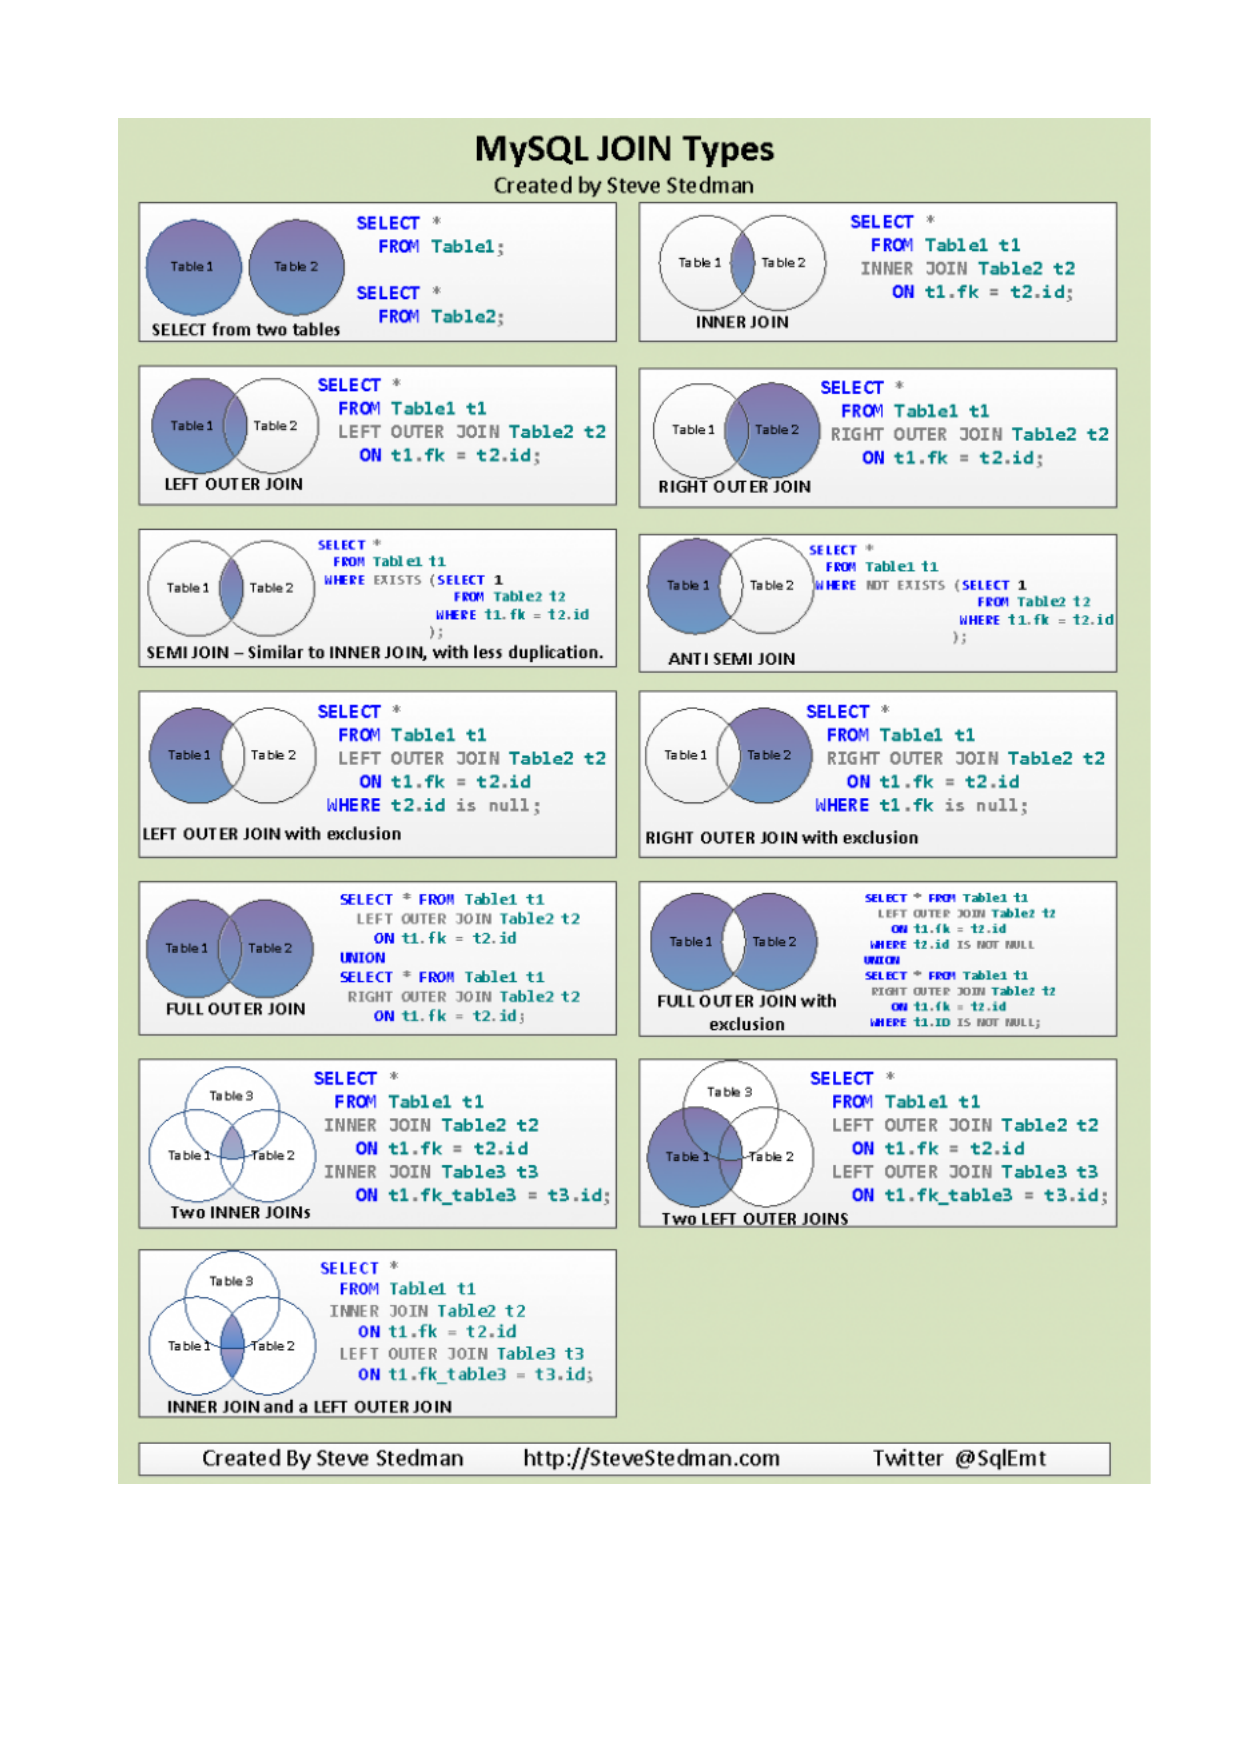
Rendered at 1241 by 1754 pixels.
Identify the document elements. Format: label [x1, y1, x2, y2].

picture [118, 118, 1151, 1484]
